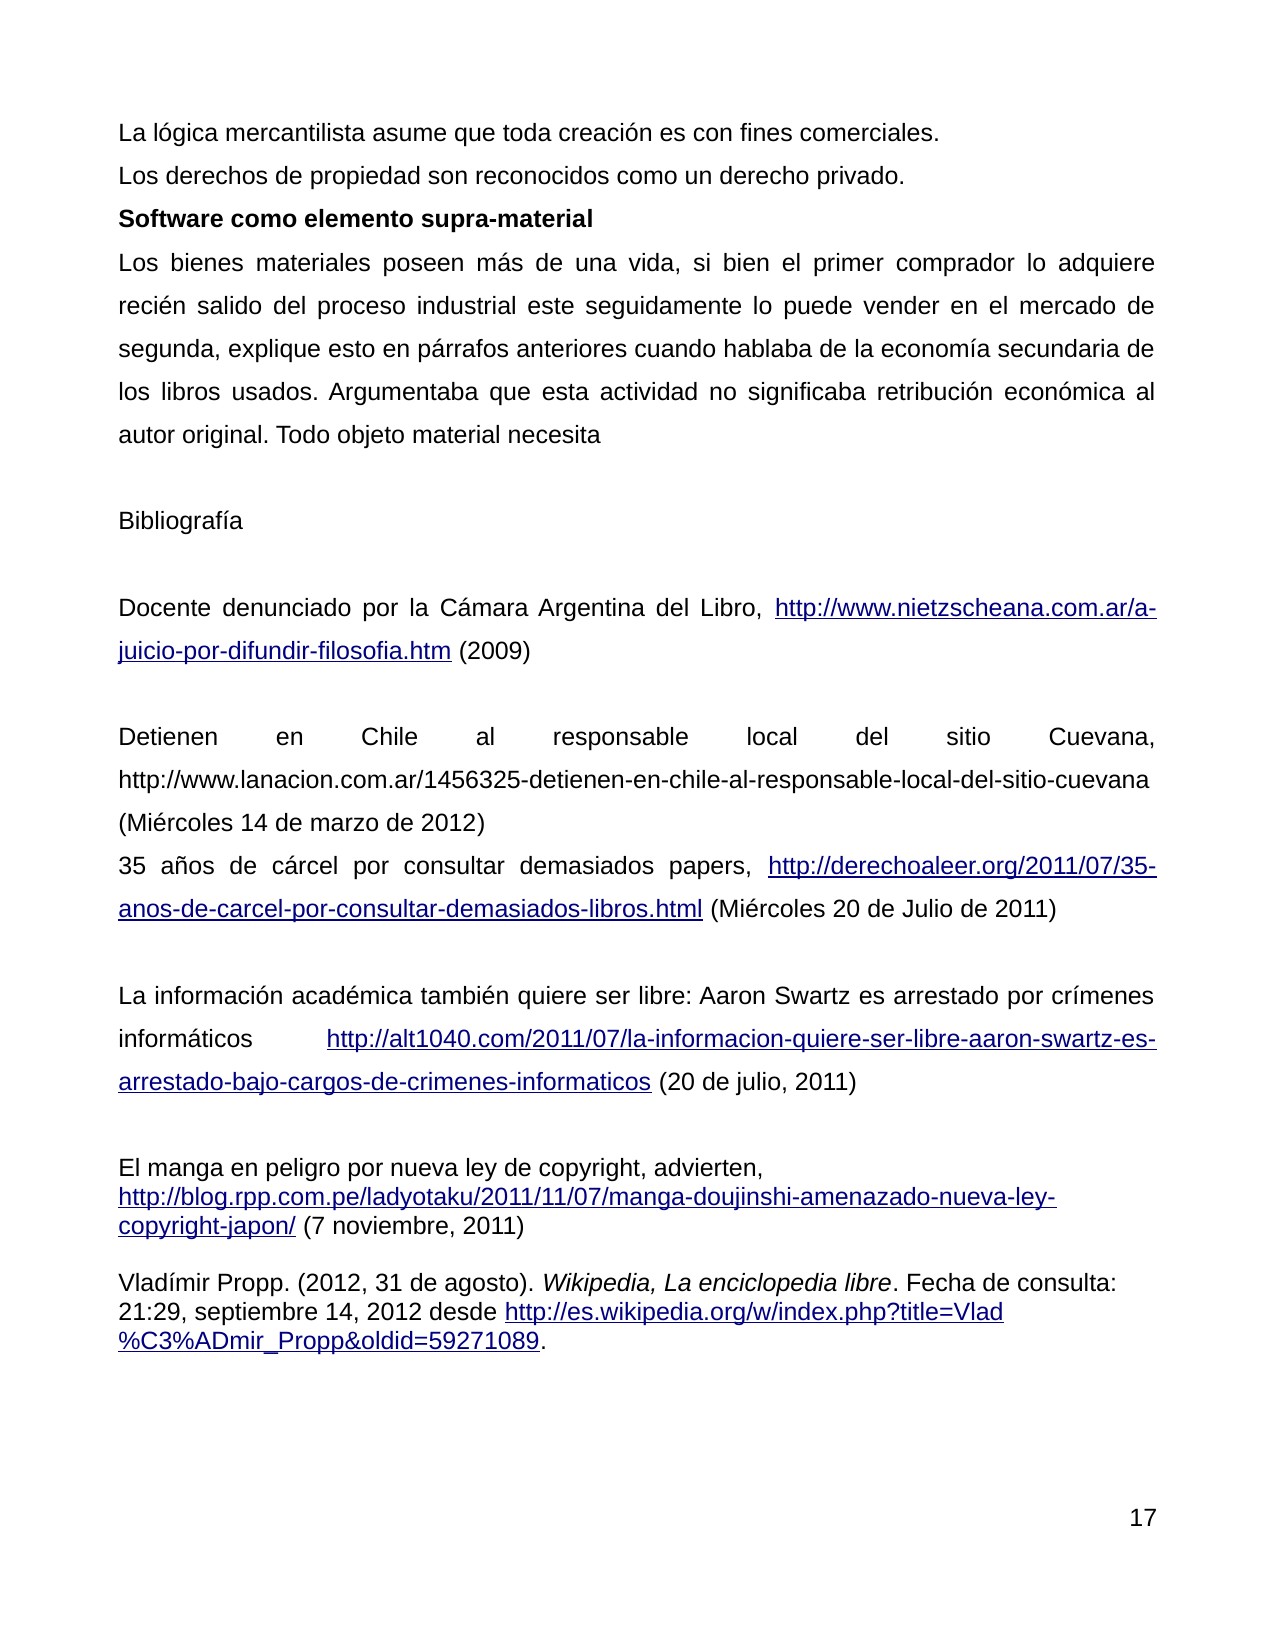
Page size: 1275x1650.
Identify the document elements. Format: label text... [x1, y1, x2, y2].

text Los derechos de propiedad son reconocidos como un derecho privado. [118, 161, 1157, 190]
text 35 años de cárcel por consultar demasiados papers, http://derechoaleer.org/2011/07/35-anos-de-carcel-por-consultar-demasiados-libros.html (Miércoles 20 de Julio de 2011) [118, 851, 1157, 923]
text Bibliografía [118, 506, 1157, 535]
text El manga en peligro por nueva ley de copyright, advierten, http://blog.rpp.com.pe/ladyotaku/2011/11/07/manga-doujinshi-amenazado-nueva-ley-copyright-japon/ (7 noviembre, 2011) [118, 1153, 1157, 1239]
text Software como elemento supra-material [118, 204, 1157, 233]
text Vladímir Propp. (2012, 31 de agosto). Wikipedia, La enciclopedia libre. Fecha de consulta: 21:29, septiembre 14, 2012 desde http://es.wikipedia.org/w/index.php?title=Vlad%C3%ADmir_Propp&oldid=59271089. [118, 1268, 1157, 1354]
text La lógica mercantilista asume que toda creación es con fines comerciales. [118, 118, 1157, 147]
text Docente denunciado por la Cámara Argentina del Libro, http://www.nietzscheana.com.ar/a-juicio-por-difundir-filosofia.htm (2009) [118, 592, 1157, 664]
text Los bienes materiales poseen más de una vida, si bien el primer comprador lo adquiere recién salido del proceso industrial este seguidamente lo puede vender en el mercado de segunda, explique esto en párrafos anteriores cuando hablaba de la economía secundaria de los libros usados. Argumentaba que esta actividad no significaba retribución económica al autor original. Todo objeto material necesita [118, 247, 1157, 449]
text Detienen en Chile al responsable local del sitio Cuevana, http://www.lanacion.com.ar/1456325-detienen-en-chile-al-responsable-local-del-sitio-cuevana (Miércoles 14 de marzo de 2012) [118, 722, 1157, 837]
text La información académica también quiere ser libre: Aaron Swartz es arrestado por crímenes informáticos http://alt1040.com/2011/07/la-informacion-quiere-ser-libre-aaron-swartz-es-arrestado-bajo-cargos-de-crimenes-informaticos (20 de julio, 2011) [118, 981, 1157, 1096]
